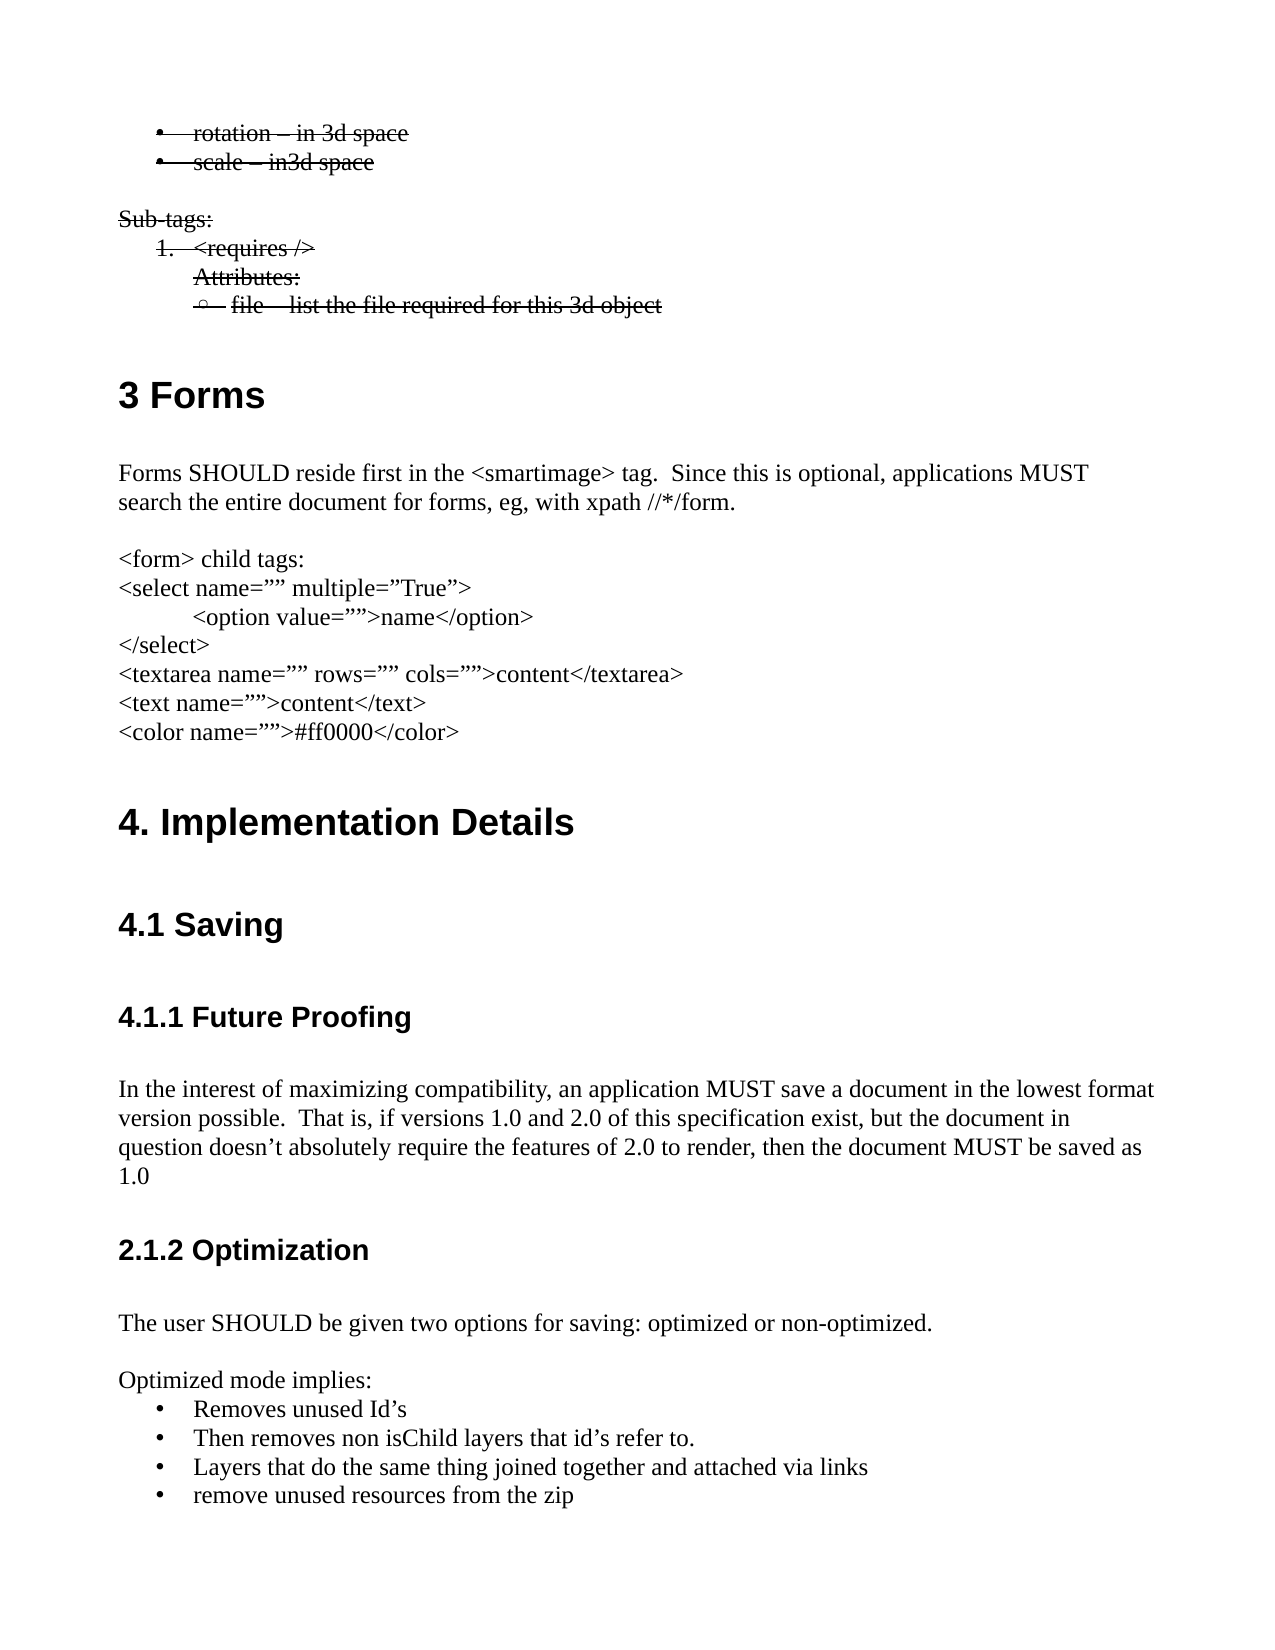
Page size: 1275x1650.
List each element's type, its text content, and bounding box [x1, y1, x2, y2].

text <text name=””>content</text> [118, 688, 1157, 717]
subtitle 4. Implementation Details [118, 799, 1157, 843]
subtitle 4.1.1 Future Proofing [118, 999, 1157, 1033]
text The user SHOULD be given two options for saving: optimized or non-optimized. [118, 1308, 1157, 1337]
text <option value=””>name</option> [118, 602, 1157, 631]
list scale – in3d space [156, 147, 1157, 176]
text <form> child tags: <select name=”” multiple=”True”> [118, 544, 1157, 602]
subtitle 3 Forms [118, 373, 1157, 417]
list <requires /> Attributes: [156, 233, 1157, 291]
text Optimized mode implies: [118, 1365, 1157, 1394]
text In the interest of maximizing compatibility, an application MUST save a document in the lowest format version possible. That is, if versions 1.0 and 2.0 of this specification exist, but the document in question doesn’t absolutely require the features of 2.0 to render, then the document MUST be saved as 1.0 [118, 1074, 1157, 1189]
list remove unused resources from the zip [156, 1480, 1157, 1509]
subtitle 2.1.2 Optimization [118, 1233, 1157, 1267]
text Sub-tags: [118, 204, 1157, 233]
subtitle 4.1 Saving [118, 905, 1157, 944]
text <color name=””>#ff0000</color> [118, 717, 1157, 746]
list file – list the file required for this 3d object [193, 291, 1157, 319]
text </select> [118, 631, 1157, 659]
list Then removes non isChild layers that id’s refer to. [156, 1423, 1157, 1452]
list rotation – in 3d space [156, 118, 1157, 147]
list Removes unused Id’s [156, 1394, 1157, 1423]
list Layers that do the same thing joined together and attached via links [156, 1452, 1157, 1480]
text Forms SHOULD reside first in the <smartimage> tag. Since this is optional, applications MUST search the entire document for forms, eg, with xpath //*/form. [118, 458, 1157, 516]
text <textarea name=”” rows=”” cols=””>content</textarea> [118, 659, 1157, 688]
